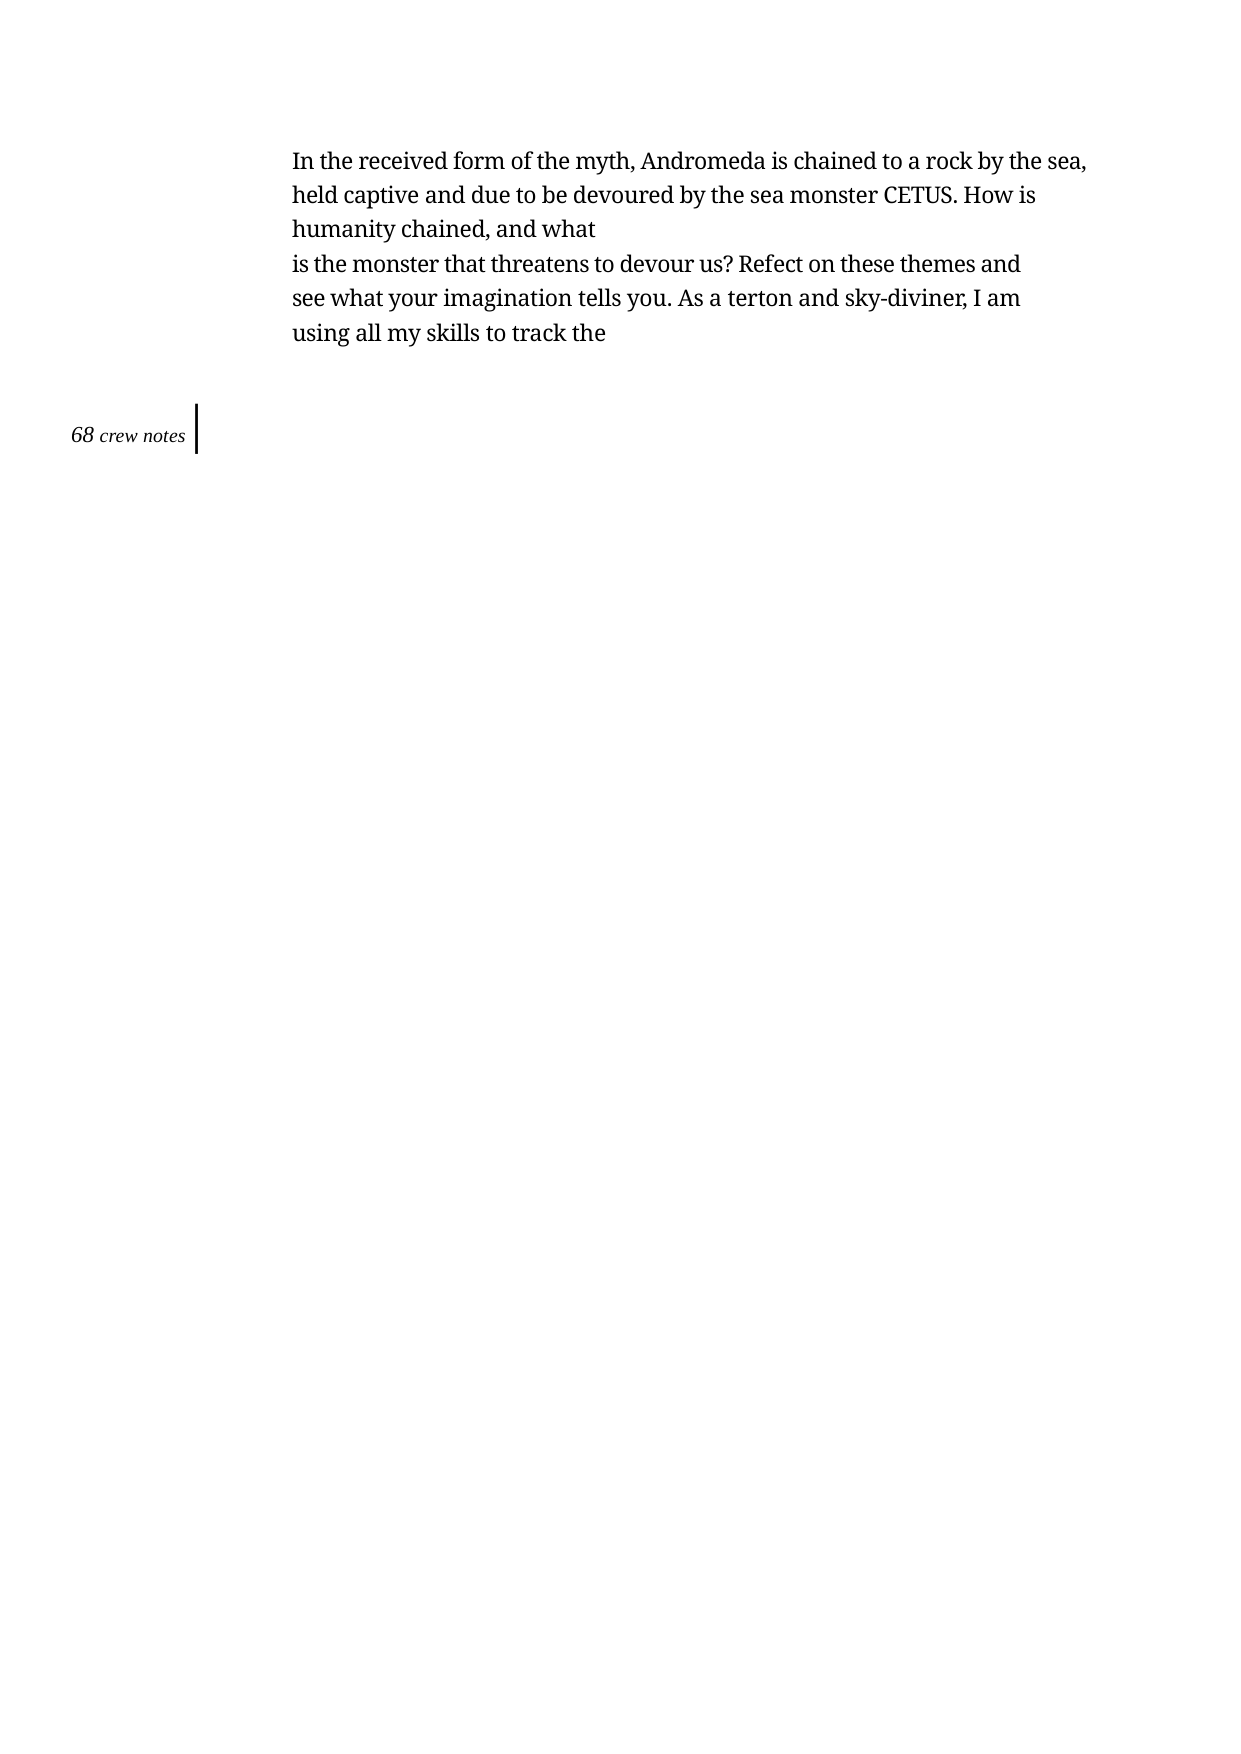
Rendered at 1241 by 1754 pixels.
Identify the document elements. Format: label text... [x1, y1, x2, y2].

text In the received form of the myth, Andromeda is chained to a rock by the sea, held captive and due to be devoured by the sea monster CETUS. How is humanity chained, and what [292, 142, 1089, 245]
text is the monster that threatens to devour us? Refect on these themes and see what your imagination tells you. As a terton and sky-diviner, I am using all my skills to track the [292, 245, 1058, 348]
text 68 crew notes | [71, 398, 299, 454]
